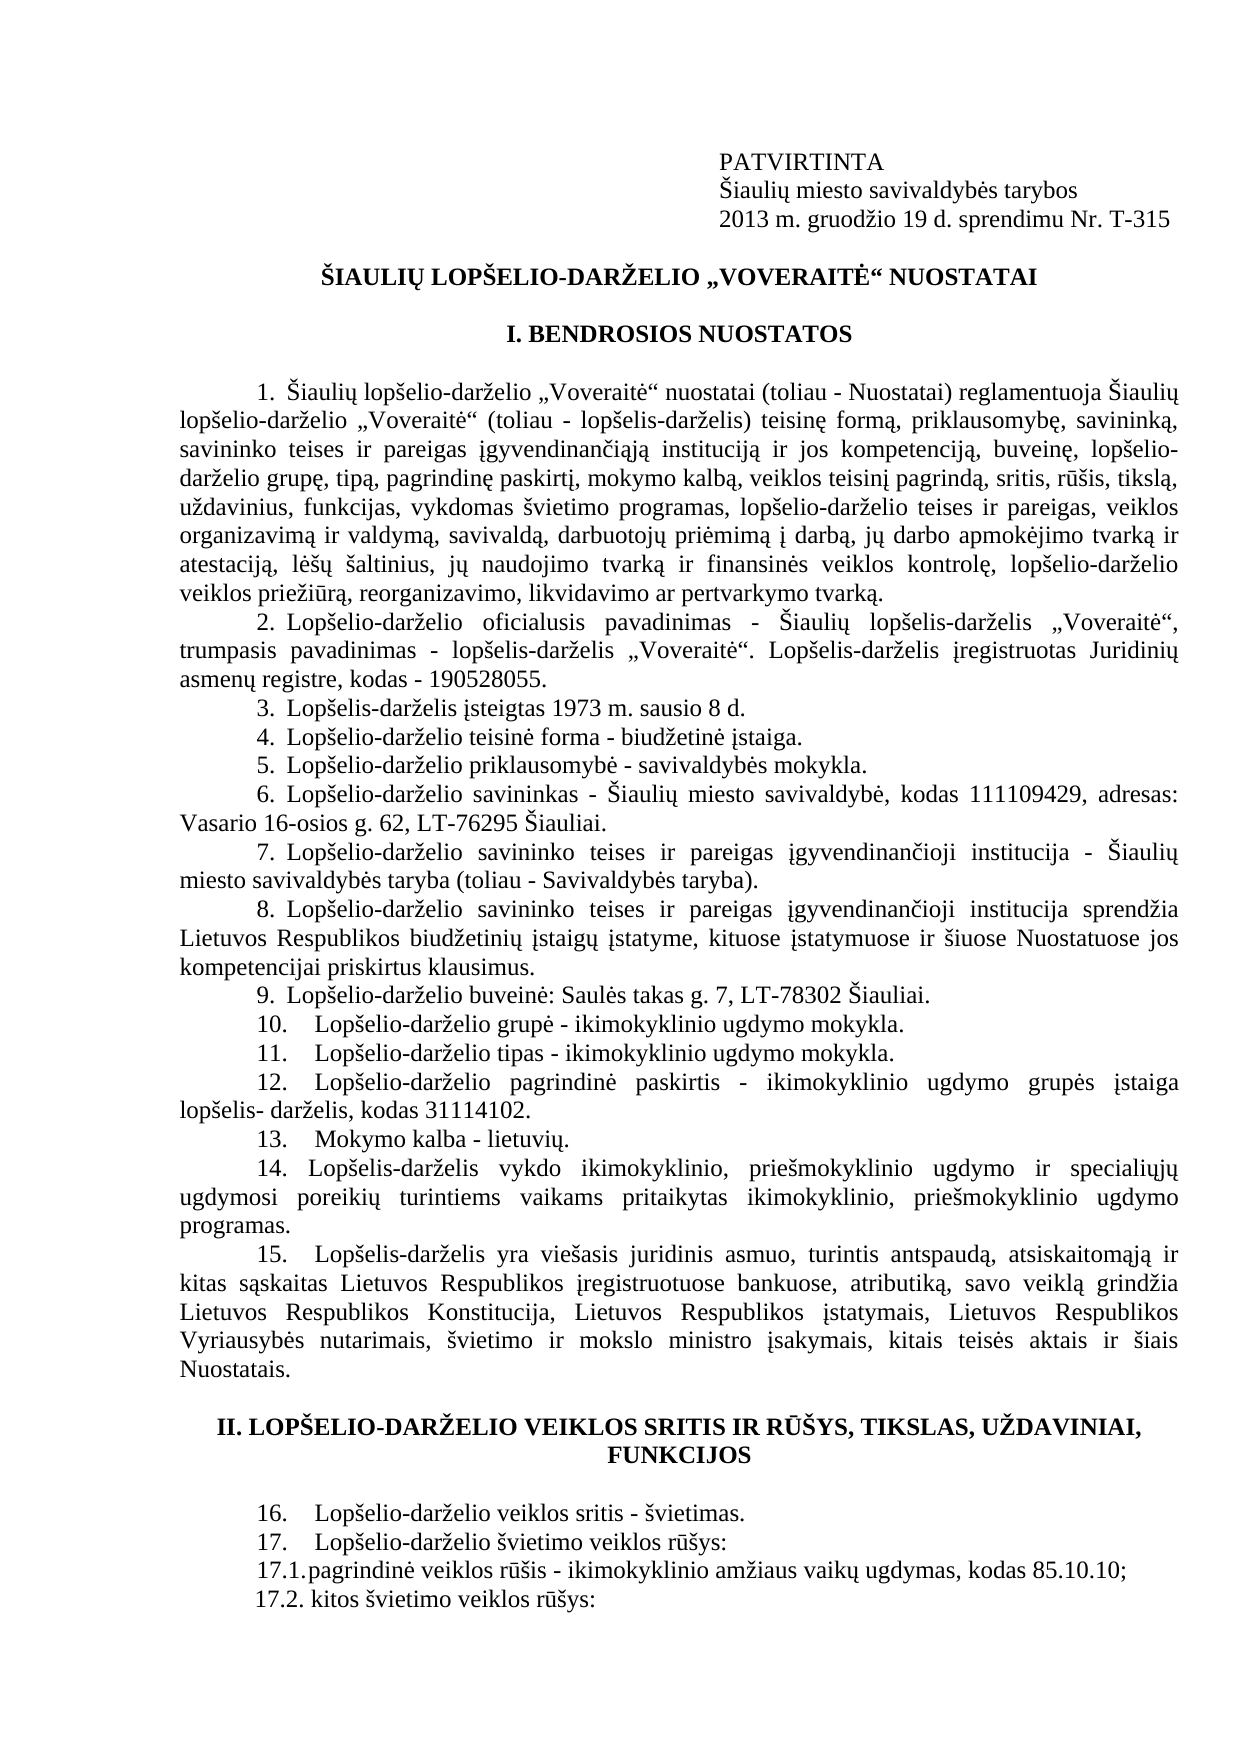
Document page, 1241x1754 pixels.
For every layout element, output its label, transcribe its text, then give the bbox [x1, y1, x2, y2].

text 16. Lopšelio-darželio veiklos sritis - švietimas. [179, 1498, 1181, 1527]
text 8. Lopšelio-darželio savininko teises ir pareigas įgyvendinančioji institucija sprendžia Lietuvos Respublikos biudžetinių įstaigų įstatyme, kituose įstatymuose ir šiuose Nuostatuose jos kompetencijai priskirtus klausimus. [179, 894, 1179, 981]
text 4. Lopšelio-darželio teisinė forma - biudžetinė įstaiga. [179, 722, 1181, 751]
text 11. Lopšelio-darželio tipas - ikimokyklinio ugdymo mokykla. [179, 1038, 1181, 1067]
text II. LOPŠELIO-DARŽELIO VEIKLOS SRITIS IR RŪŠYS, TIKSLAS, UŽDAVINIAI, FUNKCIJOS [177, 1412, 1181, 1469]
text 14. Lopšelis-darželis vykdo ikimokyklinio, priešmokyklinio ugdymo ir specialiųjų ugdymosi poreikių turintiems vaikams pritaikytas ikimokyklinio, priešmokyklinio ugdymo programas. [179, 1153, 1179, 1239]
text 1. Šiaulių lopšelio-darželio „Voveraitė“ nuostatai (toliau - Nuostatai) reglamentuoja Šiaulių lopšelio-darželio „Voveraitė“ (toliau - lopšelis-darželis) teisinę formą, priklausomybę, savininką, savininko teises ir pareigas įgyvendinančiąją instituciją ir jos kompetenciją, buveinę, lopšelio- darželio grupę, tipą, pagrindinę paskirtį, mokymo kalbą, veiklos teisinį pagrindą, sritis, rūšis, tikslą, uždavinius, funkcijas, vykdomas švietimo programas, lopšelio-darželio teises ir pareigas, veiklos organizavimą ir valdymą, savivaldą, darbuotojų priėmimą į darbą, jų darbo apmokėjimo tvarką ir atestaciją, lėšų šaltinius, jų naudojimo tvarką ir finansinės veiklos kontrolę, lopšelio-darželio veiklos priežiūrą, reorganizavimo, likvidavimo ar pertvarkymo tvarką. [179, 377, 1179, 607]
text 17. Lopšelio-darželio švietimo veiklos rūšys: [179, 1527, 1181, 1556]
text ŠIAULIŲ LOPŠELIO-DARŽELIO „VOVERAITĖ“ NUOSTATAI [177, 262, 1181, 291]
text 12. Lopšelio-darželio pagrindinė paskirtis - ikimokyklinio ugdymo grupės įstaiga lopšelis- darželis, kodas 31114102. [179, 1067, 1179, 1124]
text 2013 m. gruodžio 19 d. sprendimu Nr. T-315 [719, 204, 1179, 233]
text 15. Lopšelis-darželis yra viešasis juridinis asmuo, turintis antspaudą, atsiskaitomąją ir kitas sąskaitas Lietuvos Respublikos įregistruotuose bankuose, atributiką, savo veiklą grindžia Lietuvos Respublikos Konstitucija, Lietuvos Respublikos įstatymais, Lietuvos Respublikos Vyriausybės nutarimais, švietimo ir mokslo ministro įsakymais, kitais teisės aktais ir šiais Nuostatais. [179, 1239, 1179, 1383]
text 13. Mokymo kalba - lietuvių. [179, 1124, 1181, 1153]
text 17.2. kitos švietimo veiklos rūšys: [179, 1584, 1181, 1613]
text 10. Lopšelio-darželio grupė - ikimokyklinio ugdymo mokykla. [179, 1009, 1181, 1038]
text PATVIRTINTA [719, 147, 1181, 176]
text 3. Lopšelis-darželis įsteigtas 1973 m. sausio 8 d. [179, 693, 1181, 722]
text 9. Lopšelio-darželio buveinė: Saulės takas g. 7, LT-78302 Šiauliai. [179, 981, 1181, 1009]
text 6. Lopšelio-darželio savininkas - Šiaulių miesto savivaldybė, kodas 111109429, adresas: Vasario 16-osios g. 62, LT-76295 Šiauliai. [179, 779, 1179, 837]
text I. BENDROSIOS NUOSTATOS [177, 319, 1181, 348]
text 2. Lopšelio-darželio oficialusis pavadinimas - Šiaulių lopšelis-darželis „Voveraitė“, trumpasis pavadinimas - lopšelis-darželis „Voveraitė“. Lopšelis-darželis įregistruotas Juridinių asmenų registre, kodas - 190528055. [179, 607, 1179, 693]
text 7. Lopšelio-darželio savininko teises ir pareigas įgyvendinančioji institucija - Šiaulių miesto savivaldybės taryba (toliau - Savivaldybės taryba). [179, 837, 1179, 894]
text 5. Lopšelio-darželio priklausomybė - savivaldybės mokykla. [179, 751, 1181, 779]
text Šiaulių miesto savivaldybės tarybos [719, 176, 1179, 204]
text 17.1. pagrindinė veiklos rūšis - ikimokyklinio amžiaus vaikų ugdymas, kodas 85.10.10; [179, 1556, 1181, 1584]
